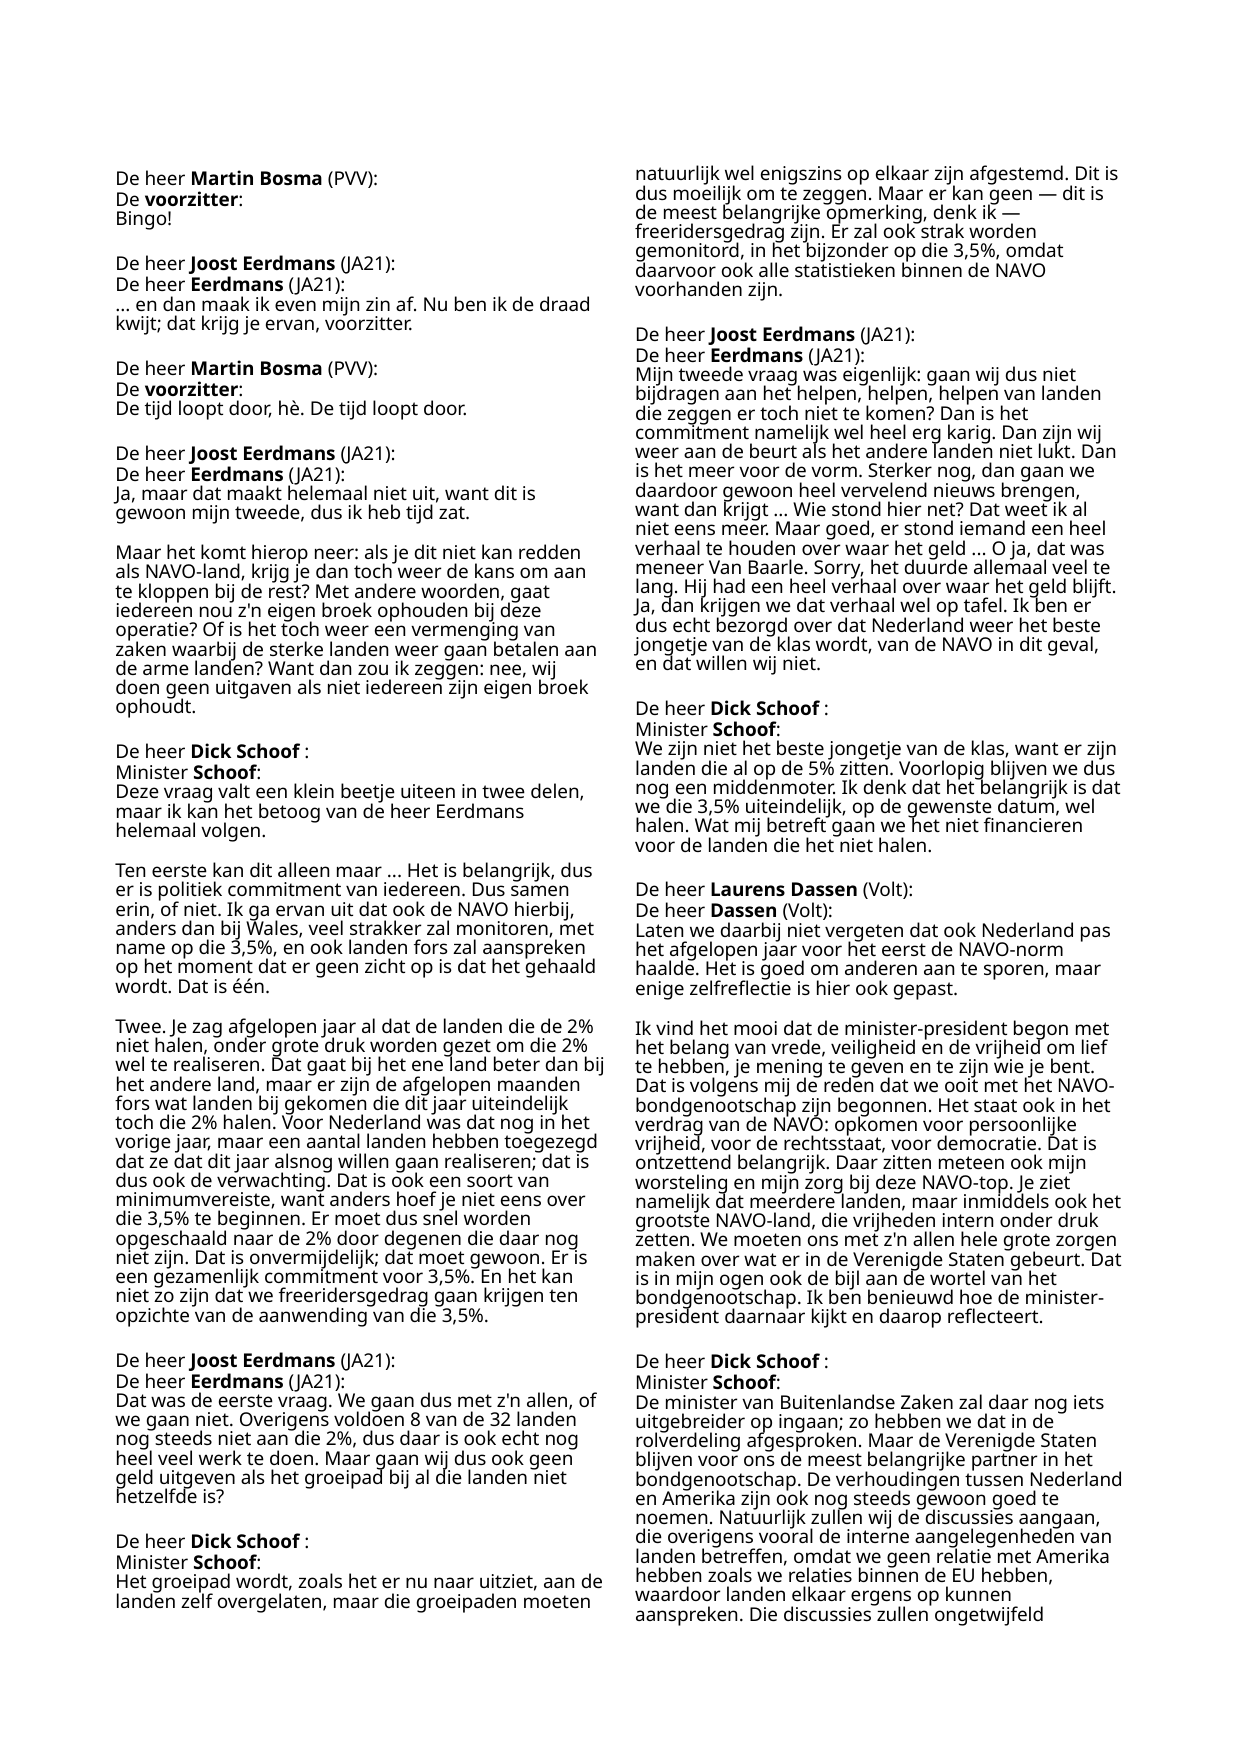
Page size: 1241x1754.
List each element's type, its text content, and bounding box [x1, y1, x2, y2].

text Dat was de eerste vraag. We gaan dus met z'n allen, of we gaan niet. Overigens voldoen 8 van de 32 landen nog steeds niet aan die 2%, dus daar is ook echt nog heel veel werk te doen. Maar gaan wij dus ook geen geld uitgeven als het groeipad bij al die landen niet hetzelfde is? [115, 1392, 605, 1507]
text De heer Eerdmans (JA21): [115, 466, 605, 485]
text De heer Joost Eerdmans (JA21): [635, 321, 1125, 347]
text Ja, maar dat maakt helemaal niet uit, want dit is gewoon mijn tweede, dus ik heb tijd zat. [115, 485, 605, 523]
text De minister van Buitenlandse Zaken zal daar nog iets uitgebreider op ingaan; zo hebben we dat in de rolverdeling afgesproken. Maar de Verenigde Staten blijven voor ons de meest belangrijke partner in het bondgenootschap. De verhoudingen tussen Nederland en Amerika zijn ook nog steeds gewoon goed te noemen. Natuurlijk zullen wij de discussies aangaan, die overigens vooral de interne aangelegenheden van landen betreffen, omdat we geen relatie met Amerika hebben zoals we relaties binnen de EU hebben, waardoor landen elkaar ergens op kunnen aanspreken. Die discussies zullen ongetwijfeld [635, 1394, 1125, 1625]
text Laten we daarbij niet vergeten dat ook Nederland pas het afgelopen jaar voor het eerst de NAVO-norm haalde. Het is goed om anderen aan te sporen, maar enige zelfreflectie is hier ook gepast. [635, 922, 1125, 999]
text Minister Schoof: [635, 1374, 1125, 1394]
text De heer Joost Eerdmans (JA21): [115, 1347, 605, 1373]
text De heer Dick Schoof : [115, 738, 605, 764]
text De heer Laurens Dassen (Volt): [635, 877, 1125, 902]
text De heer Eerdmans (JA21): [635, 347, 1125, 366]
text Bingo! [115, 210, 605, 230]
text Minister Schoof: [115, 1554, 605, 1573]
text natuurlijk wel enigszins op elkaar zijn afgestemd. Dit is dus moeilijk om te zeggen. Maar er kan geen — dit is de meest belangrijke opmerking, denk ik — freeridersgedrag zijn. Er zal ook strak worden gemonitord, in het bijzonder op die 3,5%, omdat daarvoor ook alle statistieken binnen de NAVO voorhanden zijn. [635, 165, 1125, 300]
text Deze vraag valt een klein beetje uiteen in twee delen, maar ik kan het betoog van de heer Eerdmans helemaal volgen. [115, 783, 605, 841]
text De heer Dick Schoof : [635, 1349, 1125, 1374]
text Maar het komt hierop neer: als je dit niet kan redden als NAVO-land, krijg je dan toch weer de kans om aan te kloppen bij de rest? Met andere woorden, gaat iedereen nou z'n eigen broek ophouden bij deze operatie? Of is het toch weer een vermenging van zaken waarbij de sterke landen weer gaan betalen aan de arme landen? Want dan zou ik zeggen: nee, wij doen geen uitgaven als niet iedereen zijn eigen broek ophoudt. [115, 544, 605, 718]
text De heer Dassen (Volt): [635, 902, 1125, 922]
text Het groeipad wordt, zoals het er nu naar uitziet, aan de landen zelf overgelaten, maar die groeipaden moeten [115, 1573, 605, 1612]
text ... en dan maak ik even mijn zin af. Nu ben ik de draad kwijt; dat krijg je ervan, voorzitter. [115, 296, 605, 334]
text We zijn niet het beste jongetje van de klas, want er zijn landen die al op de 5% zitten. Voorlopig blijven we dus nog een middenmoter. Ik denk dat het belangrijk is dat we die 3,5% uiteindelijk, op de gewenste datum, wel halen. Wat mij betreft gaan we het niet financieren voor de landen die het niet halen. [635, 740, 1125, 856]
text De heer Eerdmans (JA21): [115, 276, 605, 296]
text De voorzitter: [115, 191, 605, 210]
text De heer Martin Bosma (PVV): [115, 165, 605, 191]
text De voorzitter: [115, 381, 605, 400]
text Mijn tweede vraag was eigenlijk: gaan wij dus niet bijdragen aan het helpen, helpen, helpen van landen die zeggen er toch niet te komen? Dan is het commitment namelijk wel heel erg karig. Dan zijn wij weer aan de beurt als het andere landen niet lukt. Dan is het meer voor de vorm. Sterker nog, dan gaan we daardoor gewoon heel vervelend nieuws brengen, want dan krijgt ... Wie stond hier net? Dat weet ik al niet eens meer. Maar goed, er stond iemand een heel verhaal te houden over waar het geld ... O ja, dat was meneer Van Baarle. Sorry, het duurde allemaal veel te lang. Hij had een heel verhaal over waar het geld blijft. Ja, dan krijgen we dat verhaal wel op tafel. Ik ben er dus echt bezorgd over dat Nederland weer het beste jongetje van de klas wordt, van de NAVO in dit geval, en dat willen wij niet. [635, 366, 1125, 674]
text De tijd loopt door, hè. De tijd loopt door. [115, 400, 605, 419]
text De heer Dick Schoof : [635, 695, 1125, 721]
text Minister Schoof: [115, 764, 605, 783]
text De heer Dick Schoof : [115, 1528, 605, 1554]
text Ten eerste kan dit alleen maar ... Het is belangrijk, dus er is politiek commitment van iedereen. Dus samen erin, of niet. Ik ga ervan uit dat ook de NAVO hierbij, anders dan bij Wales, veel strakker zal monitoren, met name op die 3,5%, en ook landen fors zal aanspreken op het moment dat er geen zicht op is dat het gehaald wordt. Dat is één. [115, 862, 605, 997]
text Twee. Je zag afgelopen jaar al dat de landen die de 2% niet halen, onder grote druk worden gezet om die 2% wel te realiseren. Dat gaat bij het ene land beter dan bij het andere land, maar er zijn de afgelopen maanden fors wat landen bij gekomen die dit jaar uiteindelijk toch die 2% halen. Voor Nederland was dat nog in het vorige jaar, maar een aantal landen hebben toegezegd dat ze dat dit jaar alsnog willen gaan realiseren; dat is dus ook de verwachting. Dat is ook een soort van minimumvereiste, want anders hoef je niet eens over die 3,5% te beginnen. Er moet dus snel worden opgeschaald naar de 2% door degenen die daar nog niet zijn. Dat is onvermijdelijk; dat moet gewoon. Er is een gezamenlijk commitment voor 3,5%. En het kan niet zo zijn dat we freeridersgedrag gaan krijgen ten opzichte van de aanwending van die 3,5%. [115, 1018, 605, 1326]
text De heer Eerdmans (JA21): [115, 1373, 605, 1392]
text Ik vind het mooi dat de minister-president begon met het belang van vrede, veiligheid en de vrijheid om lief te hebben, je mening te geven en te zijn wie je bent. Dat is volgens mij de reden dat we ooit met het NAVO-bondgenootschap zijn begonnen. Het staat ook in het verdrag van de NAVO: opkomen voor persoonlijke vrijheid, voor de rechtsstaat, voor democratie. Dat is ontzettend belangrijk. Daar zitten meteen ook mijn worsteling en mijn zorg bij deze NAVO-top. Je ziet namelijk dat meerdere landen, maar inmiddels ook het grootste NAVO-land, die vrijheden intern onder druk zetten. We moeten ons met z'n allen hele grote zorgen maken over wat er in de Verenigde Staten gebeurt. Dat is in mijn ogen ook de bijl aan de wortel van het bondgenootschap. Ik ben benieuwd hoe de minister-president daarnaar kijkt en daarop reflecteert. [635, 1019, 1125, 1328]
text De heer Joost Eerdmans (JA21): [115, 440, 605, 466]
text De heer Joost Eerdmans (JA21): [115, 251, 605, 276]
text Minister Schoof: [635, 721, 1125, 740]
text De heer Martin Bosma (PVV): [115, 355, 605, 381]
